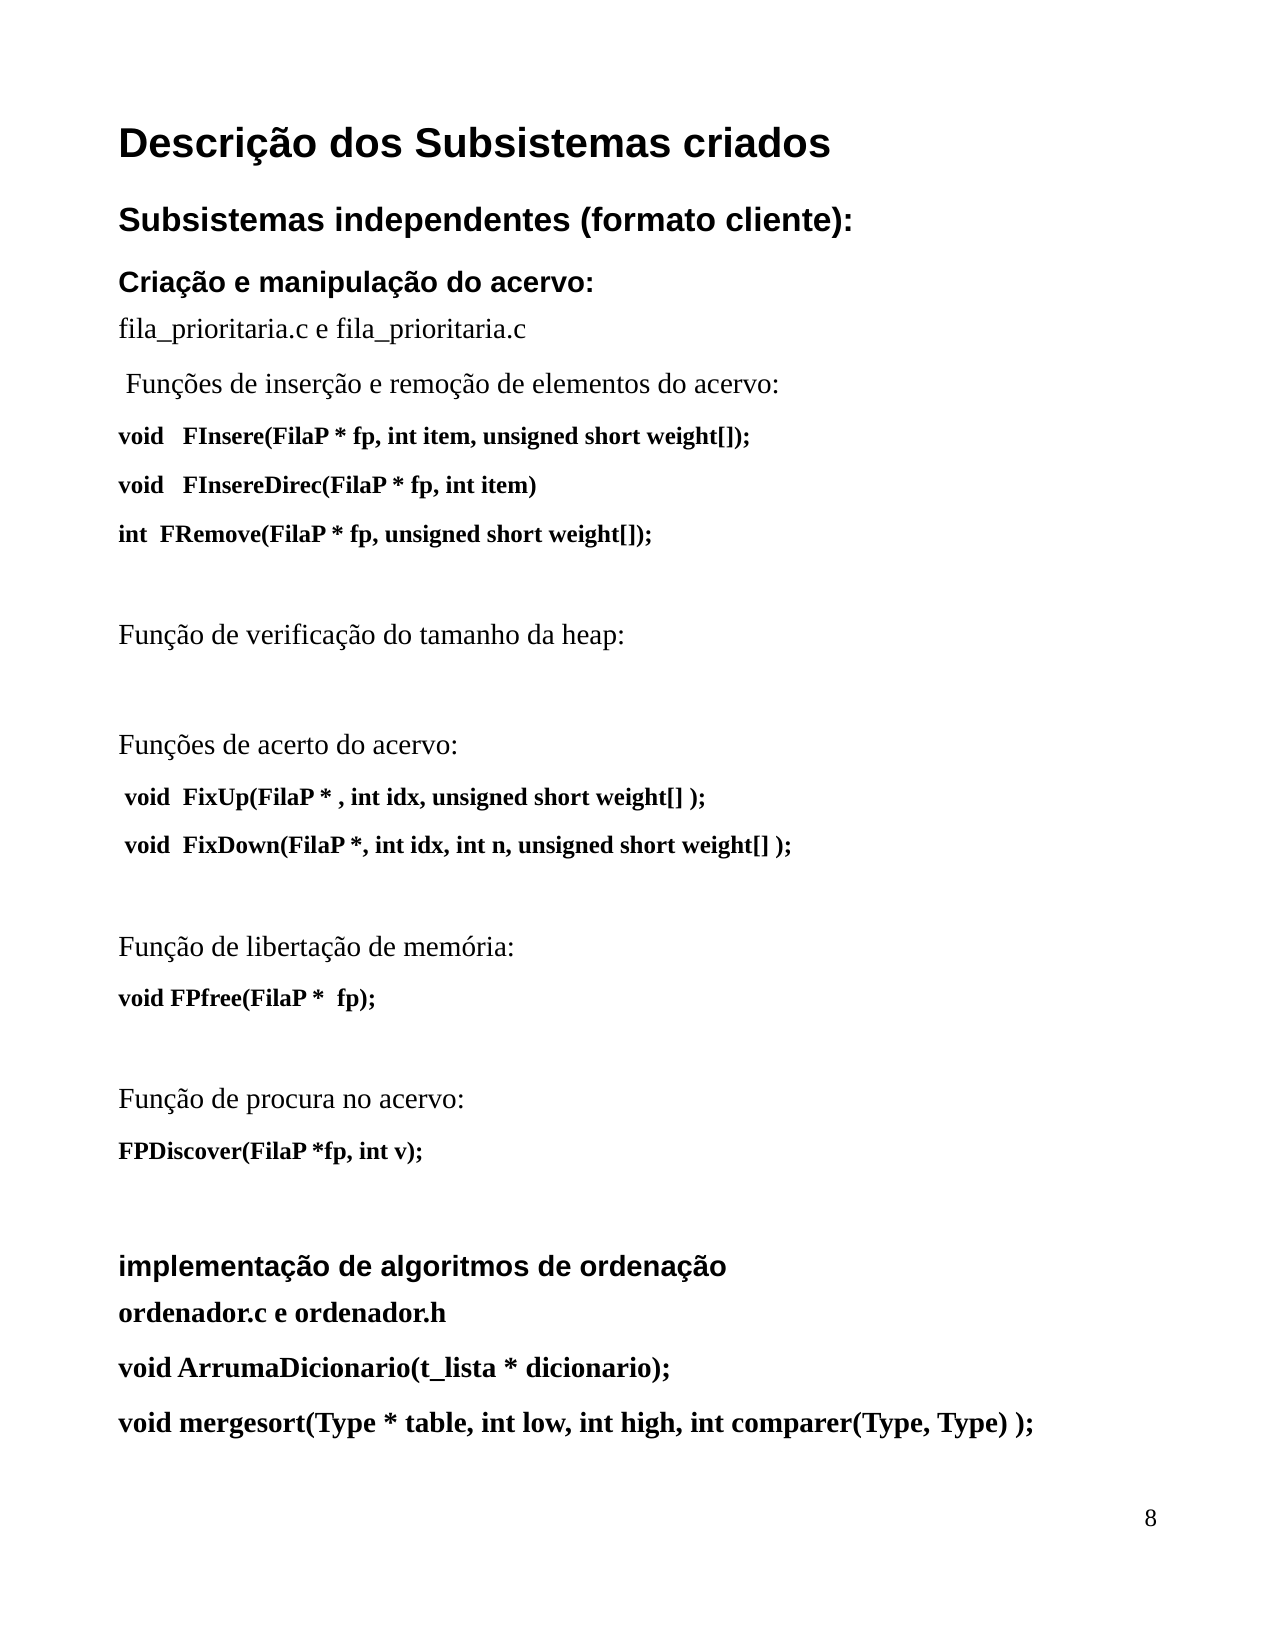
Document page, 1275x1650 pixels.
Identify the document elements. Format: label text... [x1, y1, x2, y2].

text void FPfree(FilaP * fp); [118, 983, 1157, 1012]
text void mergesort(Type * table, int low, int high, int comparer(Type, Type) ); [118, 1405, 1157, 1438]
text Função de procura no acervo: [118, 1082, 1157, 1115]
subtitle implementação de algoritmos de ordenação [118, 1249, 1157, 1283]
text void FixDown(FilaP *, int idx, int n, unsigned short weight[] ); [118, 831, 1157, 859]
text void FixUp(FilaP * , int idx, unsigned short weight[] ); [118, 782, 1157, 810]
subtitle Criação e manipulação do acervo: [118, 265, 1157, 299]
text void FInsere(FilaP * fp, int item, unsigned short weight[]); [118, 421, 1157, 450]
text ordenador.c e ordenador.h [118, 1295, 1157, 1329]
text Função de libertação de memória: [118, 929, 1157, 962]
text void ArrumaDicionario(t_lista * dicionario); [118, 1350, 1157, 1383]
text void FInsereDirec(FilaP * fp, int item) [118, 470, 1157, 499]
subtitle Subsistemas independentes (formato cliente): [118, 199, 1157, 238]
text int FRemove(FilaP * fp, unsigned short weight[]); [118, 519, 1157, 548]
text FPDiscover(FilaP *fp, int v); [118, 1136, 1157, 1165]
text fila_prioritaria.c e fila_prioritaria.c [118, 311, 1157, 345]
text Função de verificação do tamanho da heap: [118, 617, 1157, 651]
text Funções de acerto do acervo: [118, 727, 1157, 760]
subtitle Descrição dos Subsistemas criados [118, 118, 1157, 166]
text Funções de inserção e remoção de elementos do acervo: [118, 366, 1157, 400]
